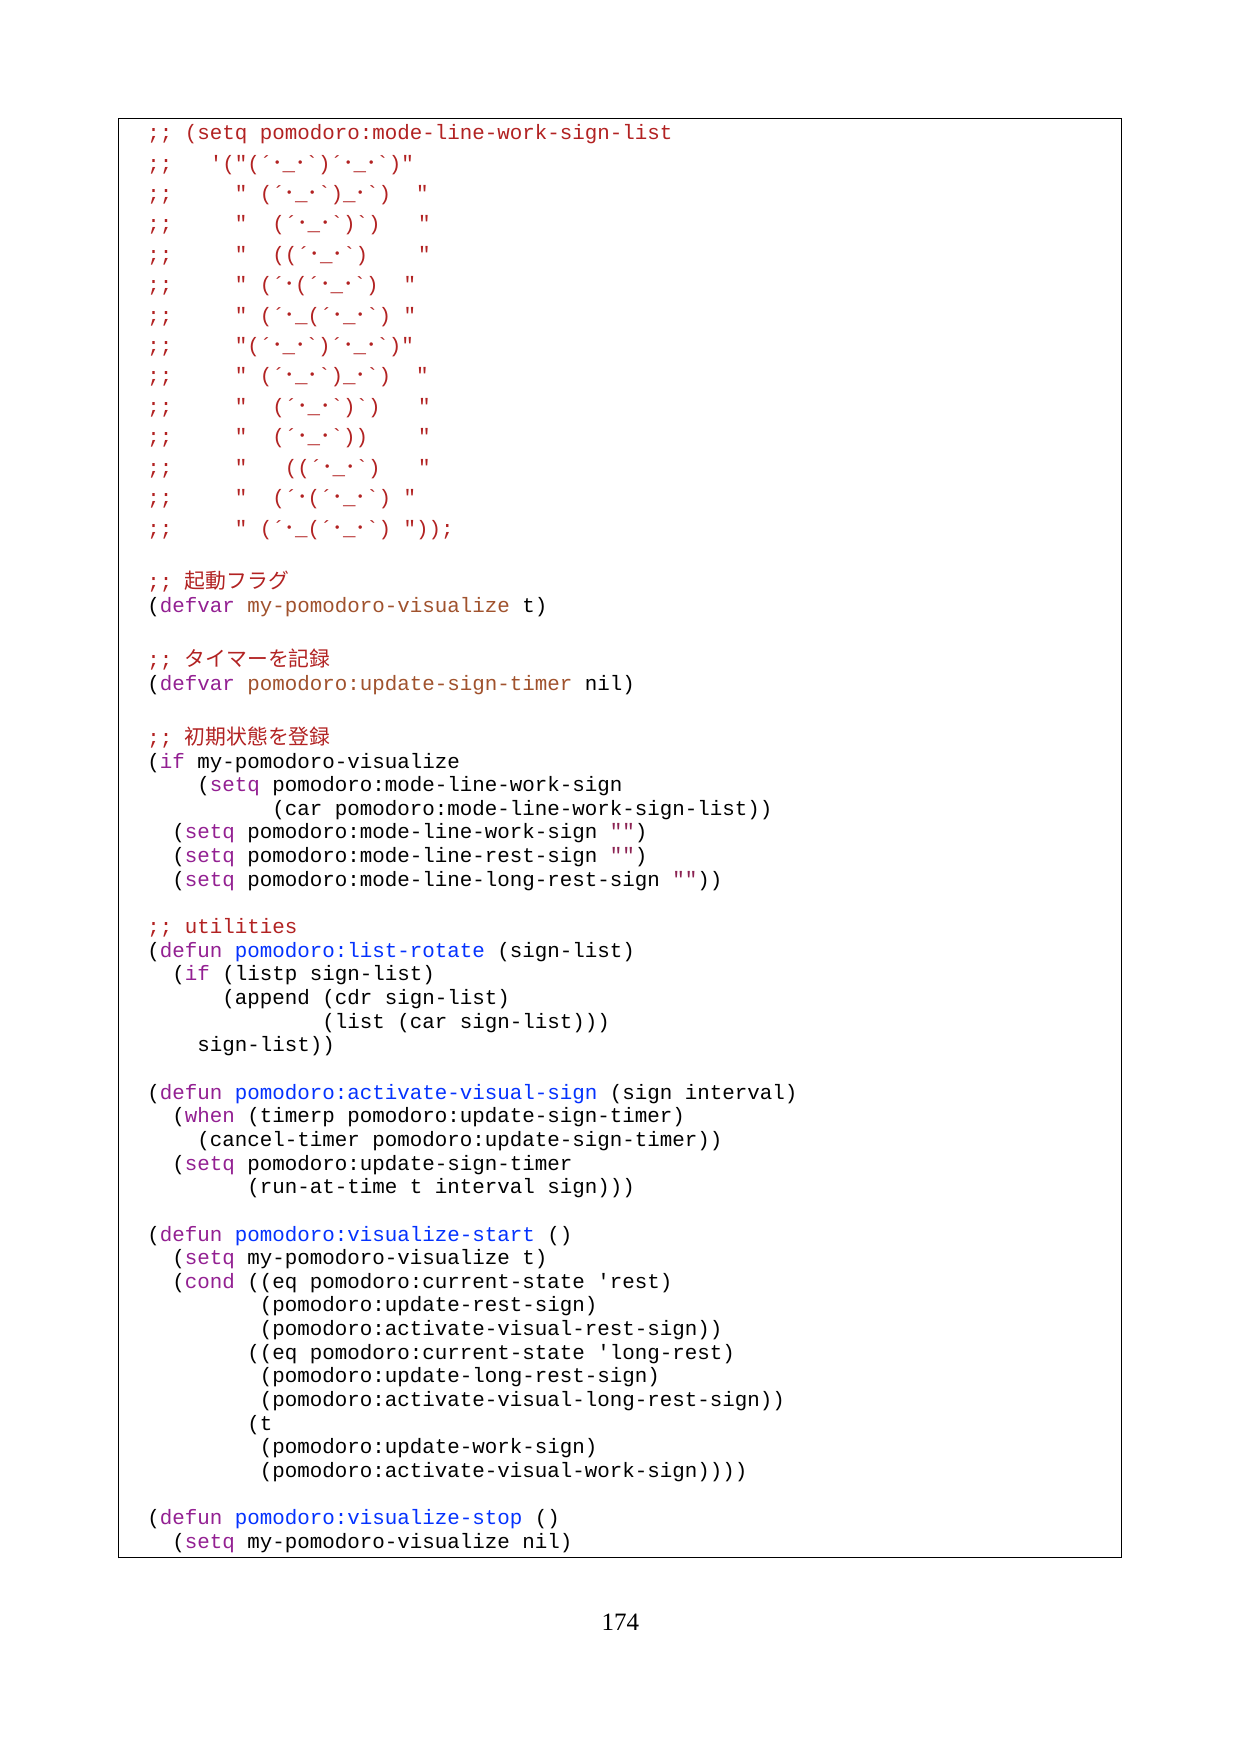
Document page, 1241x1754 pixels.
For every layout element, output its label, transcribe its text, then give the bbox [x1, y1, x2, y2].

text (t [119, 1409, 1121, 1432]
text (if (listp sign-list) [119, 959, 1121, 983]
text (defun pomodoro:visualize-stop () [119, 1503, 1121, 1527]
text (pomodoro:update-long-rest-sign) [119, 1361, 1121, 1385]
text (pomodoro:activate-visual-rest-sign)) [119, 1314, 1121, 1338]
text ;; 起動フラグ [119, 561, 1121, 591]
text (pomodoro:activate-visual-work-sign)))) [119, 1456, 1121, 1480]
text (when (timerp pomodoro:update-sign-timer) [119, 1101, 1121, 1125]
text (defvar pomodoro:update-sign-timer nil) [119, 669, 1121, 693]
text (defvar my-pomodoro-visualize t) [119, 591, 1121, 615]
text ;; "(´･_･`)´･_･`)" [119, 324, 1121, 355]
text (defun pomodoro:activate-visual-sign (sign interval) [119, 1078, 1121, 1101]
text (cond ((eq pomodoro:current-state 'rest) [119, 1267, 1121, 1291]
text ;; " ((´･_･`) " [119, 233, 1121, 263]
text (defun pomodoro:visualize-start () [119, 1219, 1121, 1243]
text (pomodoro:update-rest-sign) [119, 1291, 1121, 1314]
text ((eq pomodoro:current-state 'long-rest) [119, 1338, 1121, 1361]
text ;; " (´･_･`)_･`) " [119, 355, 1121, 385]
text ;; " (´･(´･_･`) " [119, 263, 1121, 294]
text (pomodoro:update-work-sign) [119, 1432, 1121, 1456]
text ;; utilities [119, 912, 1121, 936]
text ;; " ((´･_･`) " [119, 446, 1121, 476]
text (setq pomodoro:mode-line-work-sign "") [119, 818, 1121, 841]
text (run-at-time t interval sign))) [119, 1172, 1121, 1196]
text (append (cdr sign-list) [119, 983, 1121, 1007]
text ;; " (´･_･`)`) " [119, 203, 1121, 233]
text (setq my-pomodoro-visualize t) [119, 1243, 1121, 1267]
text (if my-pomodoro-visualize [119, 747, 1121, 770]
text (pomodoro:activate-visual-long-rest-sign)) [119, 1385, 1121, 1409]
text (car pomodoro:mode-line-work-sign-list)) [119, 794, 1121, 818]
text ;; " (´･_･`)`) " [119, 385, 1121, 416]
text ;; " (´･_(´･_･`) ")); [119, 507, 1121, 537]
text (cancel-timer pomodoro:update-sign-timer)) [119, 1125, 1121, 1149]
text ;; 初期状態を登録 [119, 716, 1121, 747]
text (setq pomodoro:update-sign-timer [119, 1149, 1121, 1172]
text ;; " (´･_･`)) " [119, 416, 1121, 446]
text ;; " (´･_･`)_･`) " [119, 172, 1121, 203]
text (setq pomodoro:mode-line-rest-sign "") [119, 841, 1121, 865]
text (defun pomodoro:list-rotate (sign-list) [119, 936, 1121, 959]
text (list (car sign-list))) [119, 1007, 1121, 1030]
text sign-list)) [119, 1030, 1121, 1054]
text ;; '("(´･_･`)´･_･`)" [119, 142, 1121, 172]
text ;; " (´･(´･_･`) " [119, 476, 1121, 507]
text ;; タイマーを記録 [119, 638, 1121, 669]
text (setq pomodoro:mode-line-long-rest-sign "")) [119, 865, 1121, 888]
text (setq pomodoro:mode-line-work-sign [119, 770, 1121, 794]
text ;; " (´･_(´･_･`) " [119, 294, 1121, 324]
text ;; (setq pomodoro:mode-line-work-sign-list [119, 119, 1121, 142]
text (setq my-pomodoro-visualize nil) [119, 1527, 1121, 1557]
